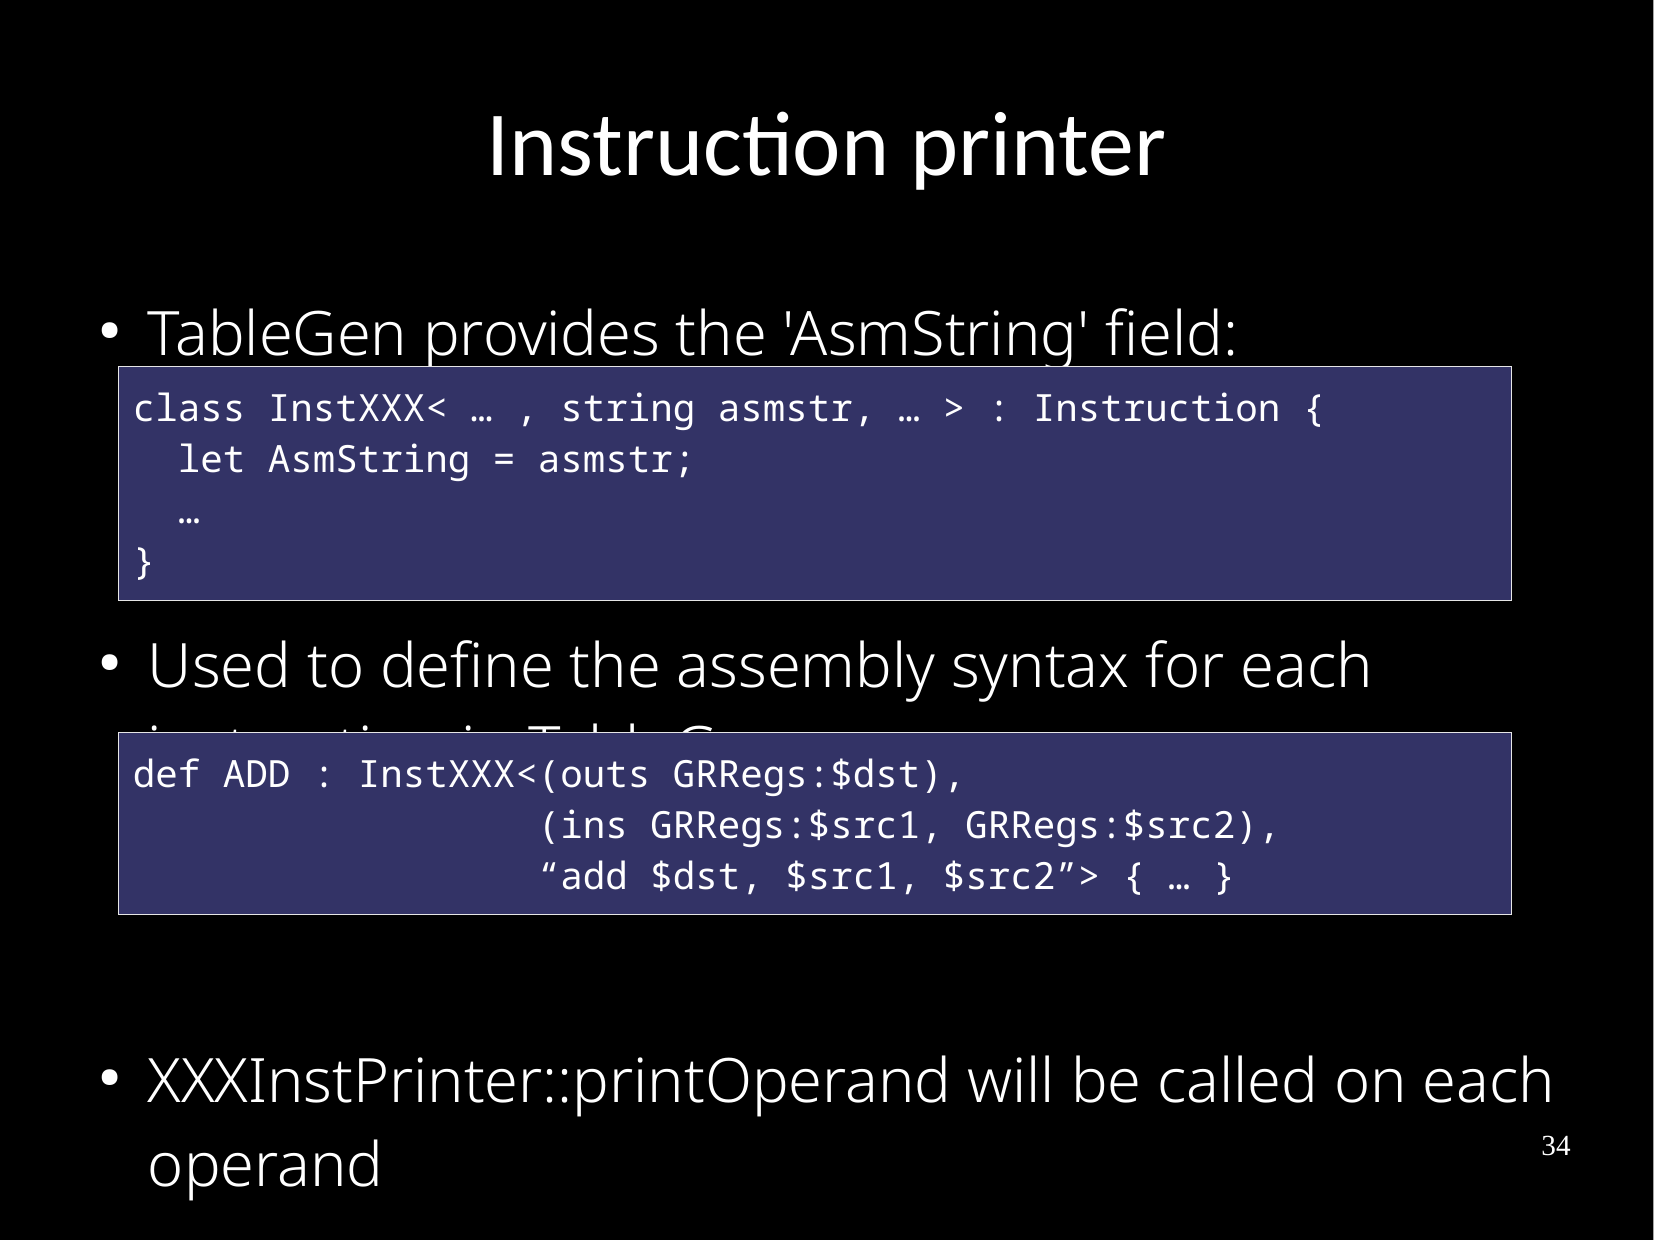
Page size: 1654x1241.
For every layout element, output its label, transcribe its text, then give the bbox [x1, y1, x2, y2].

list TableGen provides the 'AsmString' field: Used to define the assembly syntax for each instruction in TableGen. XXXInstPrinter::printOperand will be called on each operand [82, 290, 1571, 1205]
title Instruction printer [82, 49, 1571, 257]
text_box def ADD : InstXXX<(outs GRRegs:$dst), (ins GRRegs:$src1, GRRegs:$src2), “add $dst, $src1, $src2”> { … } [118, 732, 1512, 894]
text_box class InstXXX< … , string asmstr, … > : Instruction { let AsmString = asmstr; … } [118, 366, 1512, 573]
